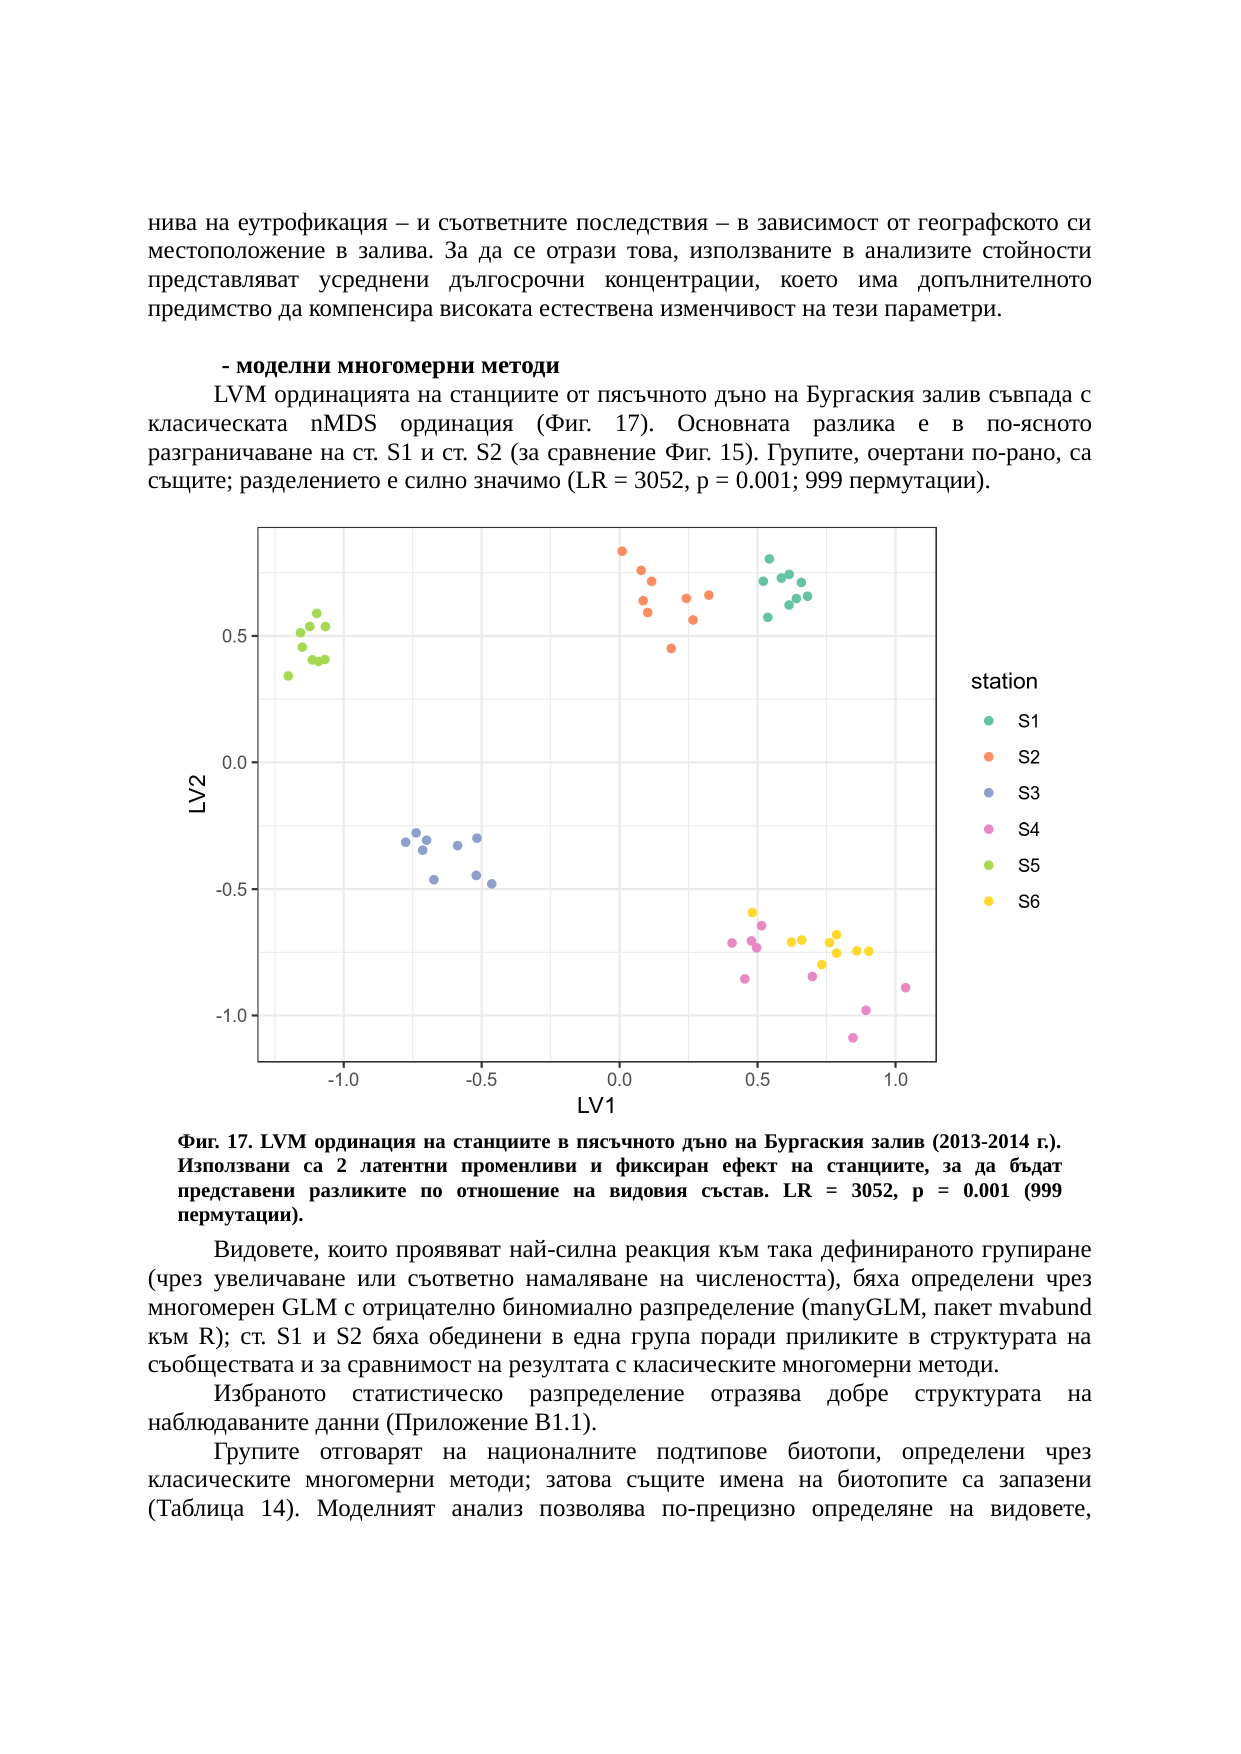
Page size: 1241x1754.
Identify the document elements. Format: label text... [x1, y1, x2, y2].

picture [177, 515, 1063, 1130]
text Видовете, които проявяват най-силна реакция към така дефинираното групиране (чрез увеличаване или съответно намаляване на числеността), бяха определени чрез многомерен GLM с отрицателно биномиално разпределение (manyGLM, пакет mvabund към R); ст. S1 и S2 бяха обединени в една група поради приликите в структурата на съобществата и за сравнимост на резултата с класическите многомерни методи. [148, 1234, 1093, 1378]
text - моделни многомерни методи [148, 350, 1093, 379]
text нива на еутрофикация – и съответните последствия – в зависимост от географското си местоположение в залива. За да се отрази това, използваните в анализите стойности представляват усреднени дългосрочни концентрации, което има допълнителното предимство да компенсира високата естествена изменчивост на тези параметри. [148, 207, 1093, 322]
text Избраното статистическо разпределение отразява добре структурата на наблюдаваните данни (Приложение В1.1). [148, 1378, 1093, 1436]
text LVM ординацията на станциите от пясъчното дъно на Бургаския залив съвпада с класическата nMDS ординация (Фиг. 17). Основната разлика е в по-ясното разграничаване на ст. S1 и ст. S2 (за сравнение Фиг. 15). Групите, очертани по-рано, са същите; разделението е силно значимо (LR = 3052, p = 0.001; 999 пермутации). [148, 379, 1093, 494]
text Фиг. 17. LVM ординация на станциите в пясъчното дъно на Бургаския залив (2013-2014 г.). Използвани са 2 латентни променливи и фиксиран ефект на станциите, за да бъдат представени разликите по отношение на видовия състав. LR = 3052, p = 0.001 (999 пермутации). [177, 1130, 1063, 1226]
text Групите отговарят на националните подтипове биотопи, определени чрез класическите многомерни методи; затова същите имена на биотопите са запазени (Таблица 14). Моделният анализ позволява по-прецизно определяне на видовете, [148, 1436, 1093, 1522]
